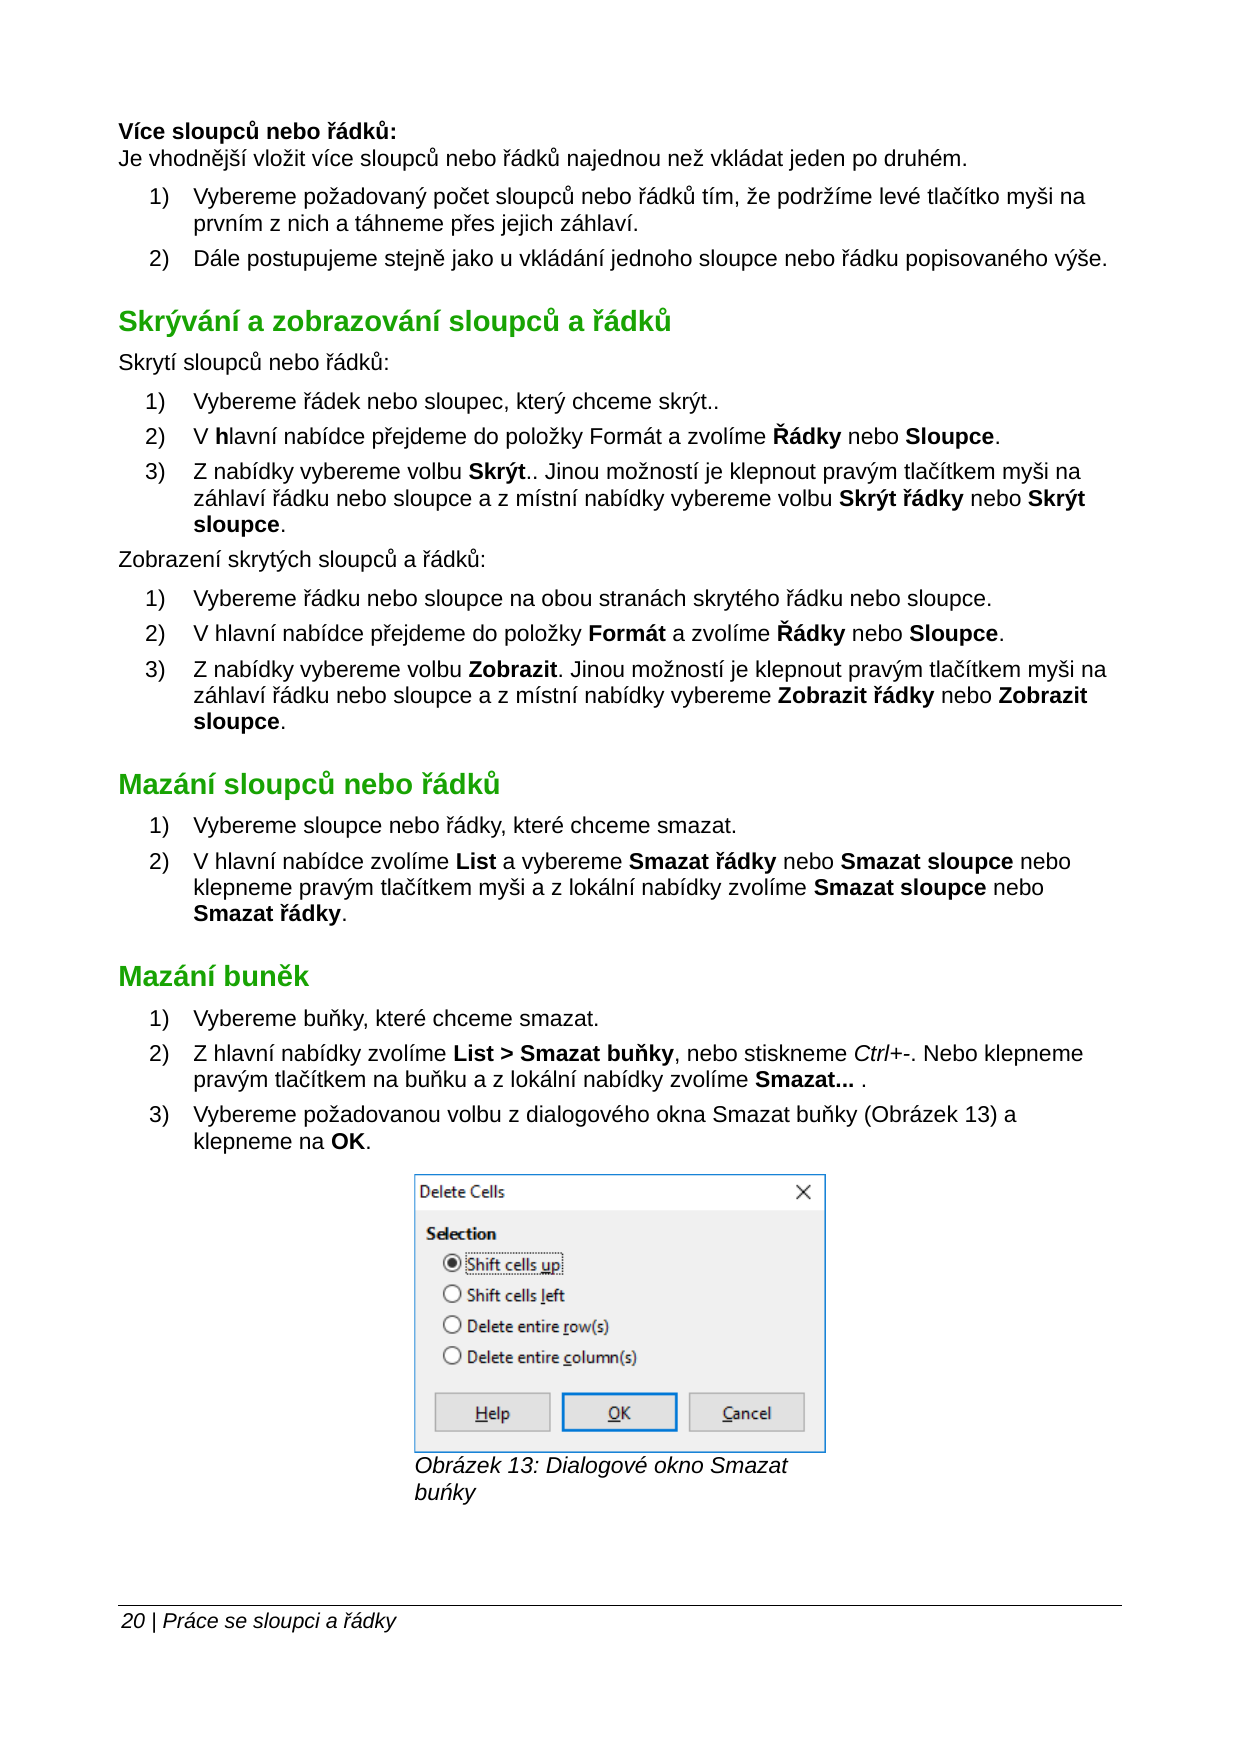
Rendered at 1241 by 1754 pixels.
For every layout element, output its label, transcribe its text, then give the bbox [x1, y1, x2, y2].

subtitle Mazání sloupců nebo řádků [118, 767, 1122, 801]
list V hlavní nabídce přejdeme do položky Formát a zvolíme Řádky nebo Sloupce. [165, 423, 1122, 449]
list Dále postupujeme stejně jako u vkládání jednoho sloupce nebo řádku popisovaného výše. [169, 245, 1122, 271]
list Vybereme požadovaný počet sloupců nebo řádků tím, že podržíme levé tlačítko myši na prvním z nich a táhneme přes jejich záhlaví. [169, 183, 1122, 236]
text Skrytí sloupců nebo řádků: [118, 349, 1122, 375]
text Obrázek 13: Dialogové okno Smazat buńky [414, 1453, 826, 1505]
list Z hlavní nabídky zvolíme List > Smazat buňky, nebo stiskneme Ctrl+-. Nebo klepneme pravým tlačítkem na buňku a z lokální nabídky zvolíme Smazat... . [169, 1040, 1122, 1092]
list Je vhodnější vložit více sloupců nebo řádků najednou než vkládat jeden po druhém. [118, 144, 1122, 171]
list V hlavní nabídce zvolíme List a vybereme Smazat řádky nebo Smazat sloupce nebo klepneme pravým tlačítkem myši a z lokální nabídky zvolíme Smazat sloupce nebo Smazat řádky. [169, 848, 1122, 927]
text Zobrazení skrytých sloupců a řádků: [118, 546, 1122, 573]
list Vybereme řádku nebo sloupce na obou stranách skrytého řádku nebo sloupce. [165, 585, 1122, 611]
list Vybereme požadovanou volbu z dialogového okna Smazat buňky (Obrázek 13) a klepneme na OK. [169, 1101, 1122, 1154]
subtitle Mazání buněk [118, 959, 1122, 993]
subtitle Skrývání a zobrazování sloupců a řádků [118, 304, 1122, 337]
picture [414, 1174, 826, 1453]
list Z nabídky vybereme volbu Zobrazit. Jinou možností je klepnout pravým tlačítkem myši na záhlaví řádku nebo sloupce a z místní nabídky vybereme Zobrazit řádky nebo Zobrazit sloupce. [165, 656, 1122, 734]
list Vybereme řádek nebo sloupec, který chceme skrýt.. [165, 388, 1122, 414]
list V hlavní nabídce přejdeme do položky Formát a zvolíme Řádky nebo Sloupce. [165, 620, 1122, 647]
list Vybereme sloupce nebo řádky, které chceme smazat. [169, 812, 1122, 839]
list Z nabídky vybereme volbu Skrýt.. Jinou možností je klepnout pravým tlačítkem myši na záhlaví řádku nebo sloupce a z místní nabídky vybereme volbu Skrýt řádky nebo Skrýt sloupce. [165, 458, 1122, 537]
text Více sloupců nebo řádků: [118, 118, 1122, 144]
list Vybereme buňky, které chceme smazat. [169, 1004, 1122, 1031]
